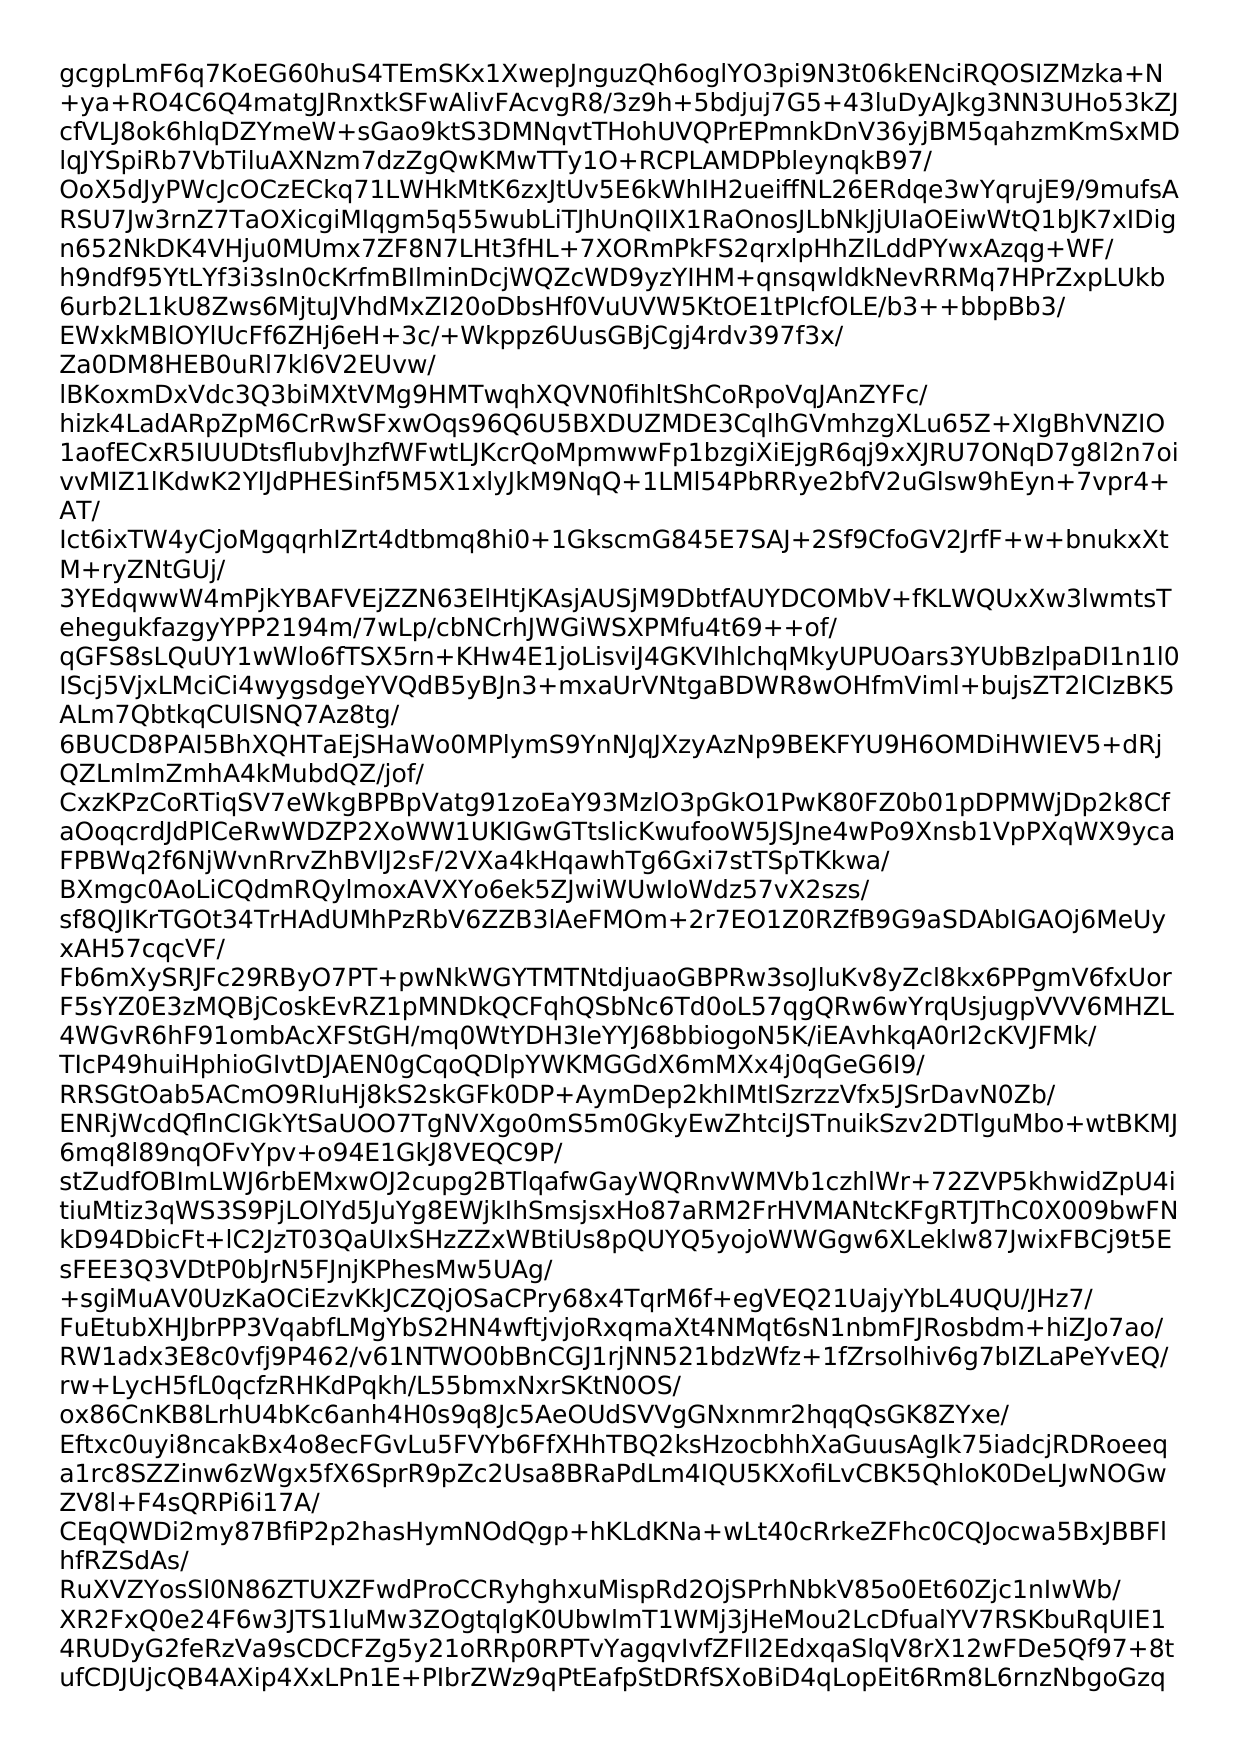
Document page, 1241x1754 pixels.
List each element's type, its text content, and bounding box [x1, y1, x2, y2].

text gcgpLmF6q7KoEG60huS4TEmSKx1XwepJnguzQh6oglYO3pi9N3t06kENciRQOSIZMzka+N+ya+RO4C6Q4matgJRnxtkSFwAlivFAcvgR8/3z9h+5bdjuj7G5+43luDyAJkg3NN3UHo53kZJcfVLJ8ok6hlqDZYmeW+sGao9ktS3DMNqvtTHohUVQPrEPmnkDnV36yjBM5qahzmKmSxMDlqJYSpiRb7VbTiluAXNzm7dzZgQwKMwTTy1O+RCPLAMDPbleynqkB97/OoX5dJyPWcJcOCzECkq71LWHkMtK6zxJtUv5E6kWhIH2ueiffNL26ERdqe3wYqrujE9/9mufsARSU7Jw3rnZ7TaOXicgiMIqgm5q55wubLiTJhUnQIIX1RaOnosJLbNkJjUIaOEiwWtQ1bJK7xIDign652NkDK4VHju0MUmx7ZF8N7LHt3fHL+7XORmPkFS2qrxlpHhZlLddPYwxAzqg+WF/h9ndf95YtLYf3i3sIn0cKrfmBIlminDcjWQZcWD9yzYIHM+qnsqwldkNevRRMq7HPrZxpLUkb6urb2L1kU8Zws6MjtuJVhdMxZI20oDbsHf0VuUVW5KtOE1tPIcfOLE/b3++bbpBb3/EWxkMBlOYlUcFf6ZHj6eH+3c/+Wkppz6UusGBjCgj4rdv397f3x/Za0DM8HEB0uRl7kl6V2EUvw/lBKoxmDxVdc3Q3biMXtVMg9HMTwqhXQVN0fihltShCoRpoVqJAnZYFc/hizk4LadARpZpM6CrRwSFxwOqs96Q6U5BXDUZMDE3CqlhGVmhzgXLu65Z+XIgBhVNZIO1aofECxR5IUUDtsflubvJhzfWFwtLJKcrQoMpmwwFp1bzgiXiEjgR6qj9xXJRU7ONqD7g8l2n7oivvMIZ1lKdwK2YlJdPHESinf5M5X1xlyJkM9NqQ+1LMl54PbRRye2bfV2uGlsw9hEyn+7vpr4+AT/Ict6ixTW4yCjoMgqqrhIZrt4dtbmq8hi0+1GkscmG845E7SAJ+2Sf9CfoGV2JrfF+w+bnukxXtM+ryZNtGUj/3YEdqwwW4mPjkYBAFVEjZZN63ElHtjKAsjAUSjM9DbtfAUYDCOMbV+fKLWQUxXw3lwmtsTehegukfazgyYPP2194m/7wLp/cbNCrhJWGiWSXPMfu4t69++of/qGFS8sLQuUY1wWlo6fTSX5rn+KHw4E1joLisviJ4GKVIhlchqMkyUPUOars3YUbBzlpaDI1n1l0IScj5VjxLMciCi4wygsdgeYVQdB5yBJn3+mxaUrVNtgaBDWR8wOHfmViml+bujsZT2lCIzBK5ALm7QbtkqCUlSNQ7Az8tg/6BUCD8PAI5BhXQHTaEjSHaWo0MPlymS9YnNJqJXzyAzNp9BEKFYU9H6OMDiHWIEV5+dRjQZLmlmZmhA4kMubdQZ/jof/CxzKPzCoRTiqSV7eWkgBPBpVatg91zoEaY93MzlO3pGkO1PwK80FZ0b01pDPMWjDp2k8CfaOoqcrdJdPlCeRwWDZP2XoWW1UKIGwGTtsIicKwufooW5JSJne4wPo9Xnsb1VpPXqWX9ycaFPBWq2f6NjWvnRrvZhBVlJ2sF/2VXa4kHqawhTg6Gxi7stTSpTKkwa/BXmgc0AoLiCQdmRQylmoxAVXYo6ek5ZJwiWUwIoWdz57vX2szs/sf8QJIKrTGOt34TrHAdUMhPzRbV6ZZB3lAeFMOm+2r7EO1Z0RZfB9G9aSDAbIGAOj6MeUyxAH57cqcVF/Fb6mXySRJFc29RByO7PT+pwNkWGYTMTNtdjuaoGBPRw3soJluKv8yZcl8kx6PPgmV6fxUorF5sYZ0E3zMQBjCoskEvRZ1pMNDkQCFqhQSbNc6Td0oL57qgQRw6wYrqUsjugpVVV6MHZL4WGvR6hF91ombAcXFStGH/mq0WtYDH3IeYYJ68bbiogoN5K/iEAvhkqA0rI2cKVJFMk/TIcP49huiHphioGIvtDJAEN0gCqoQDlpYWKMGGdX6mMXx4j0qGeG6I9/RRSGtOab5ACmO9RIuHj8kS2skGFk0DP+AymDep2khIMtISzrzzVfx5JSrDavN0Zb/ENRjWcdQflnCIGkYtSaUOO7TgNVXgo0mS5m0GkyEwZhtciJSTnuikSzv2DTlguMbo+wtBKMJ6mq8l89nqOFvYpv+o94E1GkJ8VEQC9P/stZudfOBImLWJ6rbEMxwOJ2cupg2BTlqafwGayWQRnvWMVb1czhlWr+72ZVP5khwidZpU4itiuMtiz3qWS3S9PjLOlYd5JuYg8EWjkIhSmsjsxHo87aRM2FrHVMANtcKFgRTJThC0X009bwFNkD94DbicFt+lC2JzT03QaUIxSHzZZxWBtiUs8pQUYQ5yojoWWGgw6XLeklw87JwixFBCj9t5EsFEE3Q3VDtP0bJrN5FJnjKPhesMw5UAg/+sgiMuAV0UzKaOCiEzvKkJCZQjOSaCPry68x4TqrM6f+egVEQ21UajyYbL4UQU/JHz7/FuEtubXHJbrPP3VqabfLMgYbS2HN4wftjvjoRxqmaXt4NMqt6sN1nbmFJRosbdm+hiZJo7ao/RW1adx3E8c0vfj9P462/v61NTWO0bBnCGJ1rjNN521bdzWfz+1fZrsolhiv6g7bIZLaPeYvEQ/rw+LycH5fL0qcfzRHKdPqkh/L55bmxNxrSKtN0OS/ox86CnKB8LrhU4bKc6anh4H0s9q8Jc5AeOUdSVVgGNxnmr2hqqQsGK8ZYxe/Eftxc0uyi8ncakBx4o8ecFGvLu5FVYb6FfXHhTBQ2ksHzocbhhXaGuusAgIk75iadcjRDRoeeqa1rc8SZZinw6zWgx5fX6SprR9pZc2Usa8BRaPdLm4IQU5KXofiLvCBK5QhloK0DeLJwNOGwZV8l+F4sQRPi6i17A/CEqQWDi2my87BfiP2p2hasHymNOdQgp+hKLdKNa+wLt40cRrkeZFhc0CQJocwa5BxJBBFlhfRZSdAs/RuXVZYosSl0N86ZTUXZFwdProCCRyhghxuMispRd2OjSPrhNbkV85o0Et60Zjc1nIwWb/XR2FxQ0e24F6w3JTS1luMw3ZOgtqlgK0UbwlmT1WMj3jHeMou2LcDfualYV7RSKbuRqUIE14RUDyG2feRzVa9sCDCFZg5y21oRRp0RPTvYagqvIvfZFIl2EdxqaSlqV8rX12wFDe5Qf97+8tufCDJUjcQB4AXip4XxLPn1E+PIbrZWz9qPtEafpStDRfSXoBiD4qLopEit6Rm8L6rnzNbgoGzq [59, 59, 1181, 1692]
